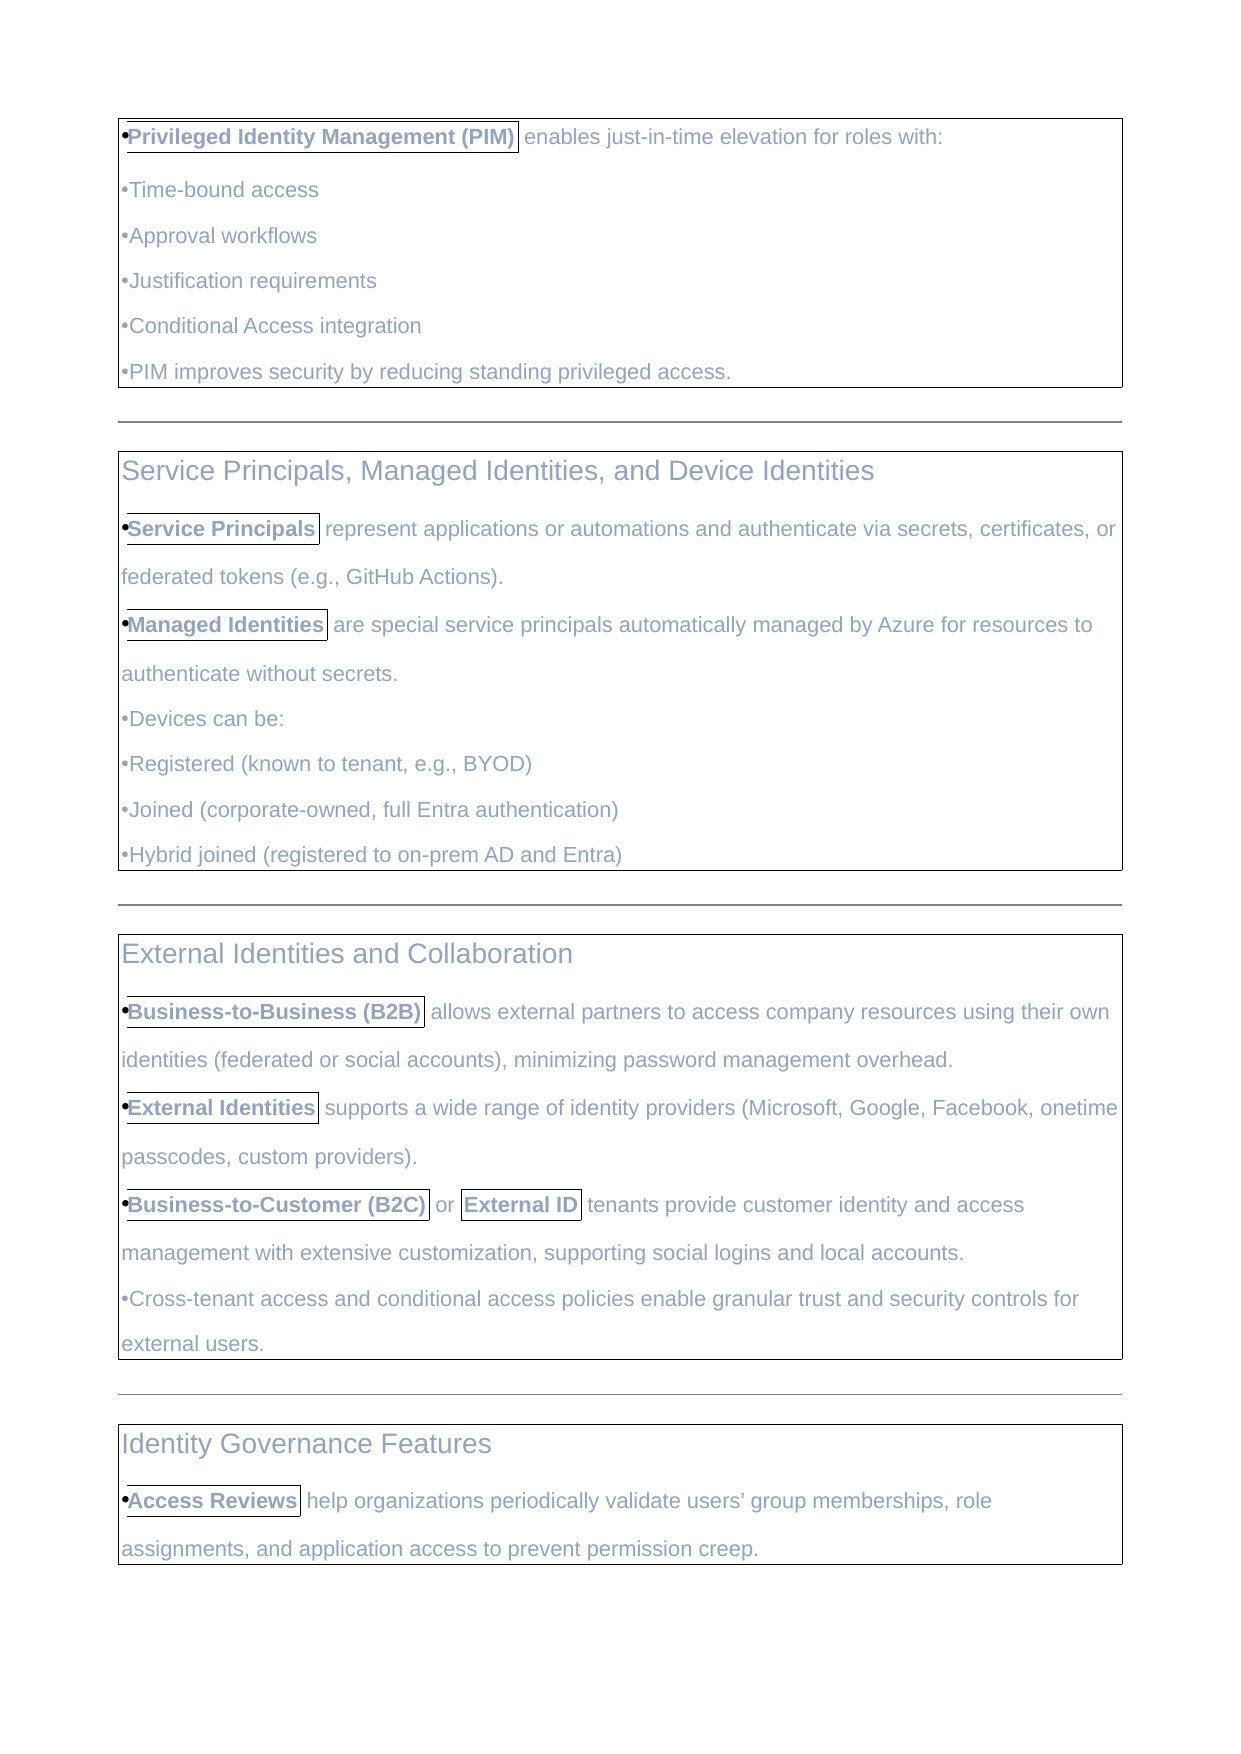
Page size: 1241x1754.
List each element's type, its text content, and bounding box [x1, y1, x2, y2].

list Justification requirements [119, 265, 1122, 293]
list Hybrid joined (registered to on-prem AD and Entra) [119, 839, 1122, 870]
list Time-bound access [119, 174, 1122, 203]
list Business-to-Business (B2B) allows external partners to access company resources using their own identities (federated or social accounts), minimizing password management overhead. [119, 993, 1122, 1072]
list Cross-tenant access and conditional access policies enable granular trust and security controls for external users. [119, 1283, 1122, 1359]
subtitle Service Principals, Managed Identities, and Device Identities [119, 452, 1122, 487]
list Access Reviews help organizations periodically validate users’ group memberships, role assignments, and application access to prevent permission creep. [119, 1482, 1122, 1564]
list Privileged Identity Management (PIM) enables just-in-time elevation for roles with: [119, 119, 1122, 152]
list Conditional Access integration [119, 310, 1122, 338]
list Devices can be: [119, 703, 1122, 731]
list Business-to-Customer (B2C) or External ID tenants provide customer identity and access management with extensive customization, supporting social logins and local accounts. [119, 1186, 1122, 1266]
list External Identities supports a wide range of identity providers (Microsoft, Google, Facebook, onetime passcodes, custom providers). [119, 1089, 1122, 1169]
subtitle Identity Governance Features [119, 1425, 1122, 1459]
list Joined (corporate-owned, full Entra authentication) [119, 793, 1122, 822]
subtitle External Identities and Collaboration [119, 935, 1122, 970]
list Registered (known to tenant, e.g., BYOD) [119, 748, 1122, 776]
list PIM improves security by reducing standing privileged access. [119, 356, 1122, 387]
list Approval workflows [119, 220, 1122, 248]
list Managed Identities are special service principals automatically managed by Azure for resources to authenticate without secrets. [119, 606, 1122, 686]
list Service Principals represent applications or automations and authenticate via secrets, certificates, or federated tokens (e.g., GitHub Actions). [119, 509, 1122, 589]
